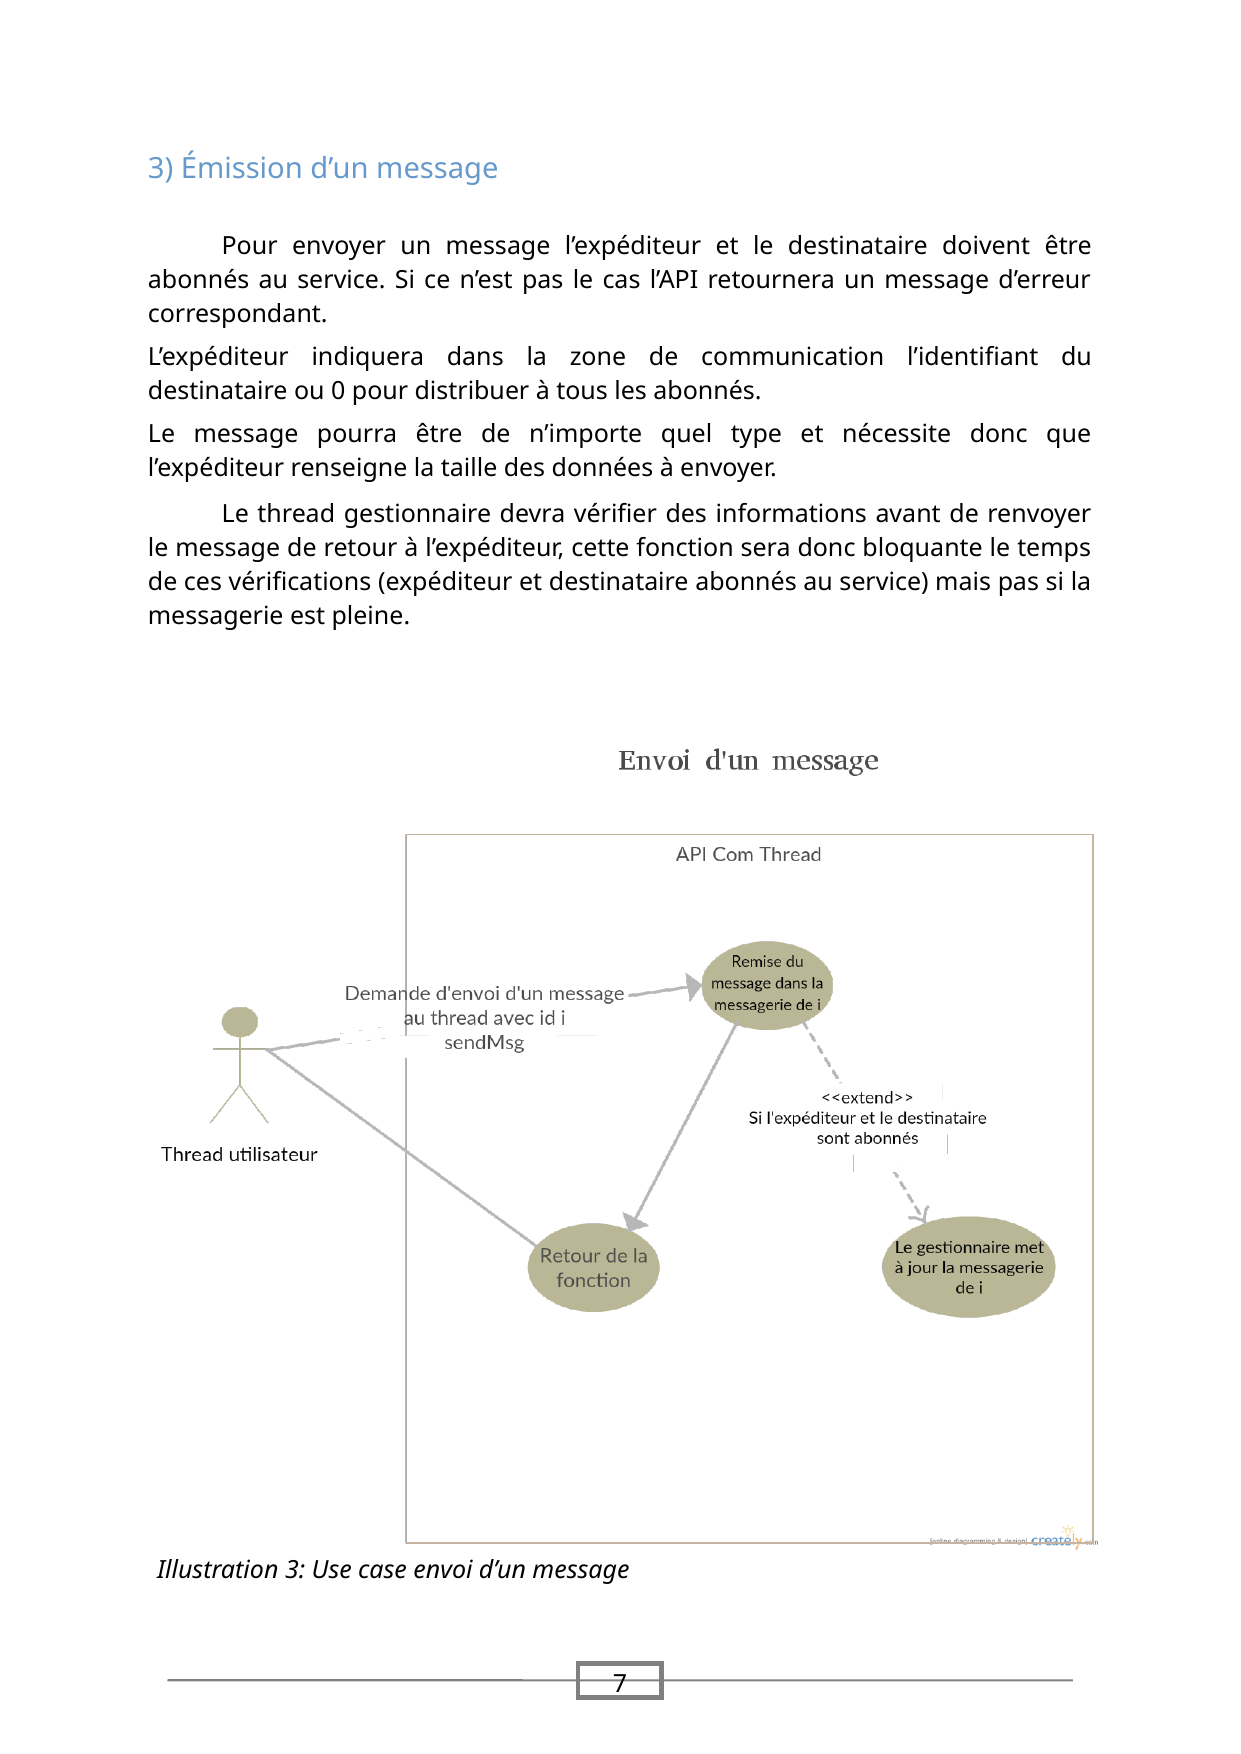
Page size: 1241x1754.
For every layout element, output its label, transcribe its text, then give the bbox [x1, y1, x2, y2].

text Pour envoyer un message l’expéditeur et le destinataire doivent être abonnés au service. Si ce n’est pas le cas l’API retournera un message d’erreur correspondant. [148, 227, 1093, 329]
text L’expéditeur indiquera dans la zone de communication l’identifiant du destinataire ou 0 pour distribuer à tous les abonnés. [148, 338, 1093, 407]
subtitle 3) Émission d’un message [148, 148, 1093, 187]
picture [156, 728, 1102, 1552]
text [157, 716, 1102, 728]
text Le thread gestionnaire devra vérifier des informations avant de renvoyer le message de retour à l’expéditeur, cette fonction sera donc bloquante le temps de ces vérifications (expéditeur et destinataire abonnés au service) mais pas si la messagerie est pleine. [148, 496, 1093, 632]
text Illustration 3: Use case envoi d’un message [157, 1552, 1102, 1586]
text Le message pourra être de n’importe quel type et nécessite donc que l’expéditeur renseigne la taille des données à envoyer. [148, 416, 1093, 484]
